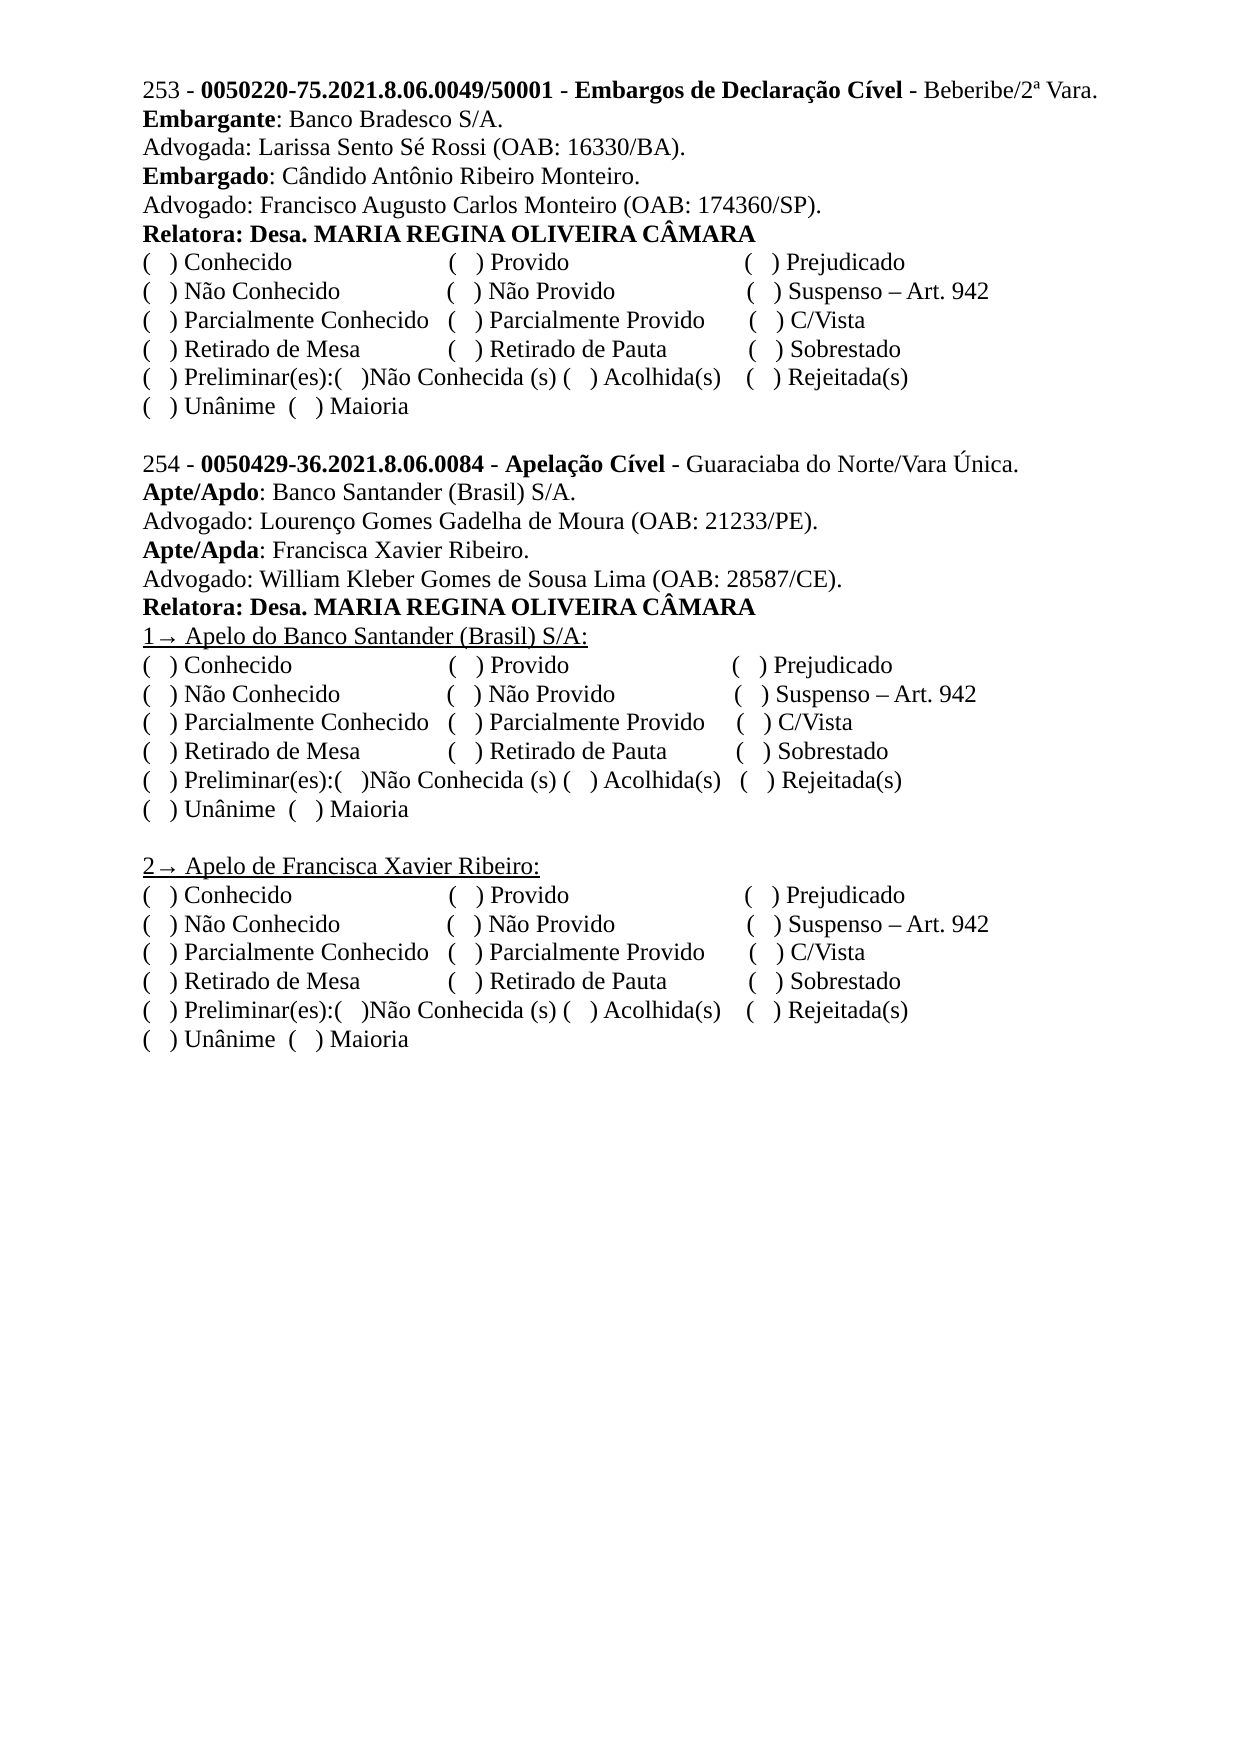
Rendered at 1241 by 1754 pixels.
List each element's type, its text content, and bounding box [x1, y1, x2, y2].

text ( ) Unânime ( ) Maioria [142, 794, 1158, 822]
text ( ) Parcialmente Conhecido ( ) Parcialmente Provido ( ) C/Vista [142, 707, 1158, 736]
text 254 - 0050429-36.2021.8.06.0084 - Apelação Cível - Guaraciaba do Norte/Vara Única. [142, 449, 1141, 477]
text Advogado: Lourenço Gomes Gadelha de Moura (OAB: 21233/PE). [142, 506, 1141, 535]
text ( ) Parcialmente Conhecido ( ) Parcialmente Provido ( ) C/Vista [142, 937, 1158, 966]
text ( ) Preliminar(es):( )Não Conhecida (s) ( ) Acolhida(s) ( ) Rejeitada(s) [142, 765, 1158, 794]
text Embargante: Banco Bradesco S/A. [142, 104, 1141, 132]
text ( ) Retirado de Mesa ( ) Retirado de Pauta ( ) Sobrestado [142, 736, 1158, 765]
text 2→ Apelo de Francisca Xavier Ribeiro: [142, 851, 1141, 880]
text Apte/Apda: Francisca Xavier Ribeiro. [142, 535, 1141, 564]
text ( ) Conhecido ( ) Provido ( ) Prejudicado [142, 247, 1141, 276]
text Apte/Apdo: Banco Santander (Brasil) S/A. [142, 477, 1141, 506]
text 253 - 0050220-75.2021.8.06.0049/50001 - Embargos de Declaração Cível - Beberibe/2ª Vara. [142, 75, 1141, 104]
text Embargado: Cândido Antônio Ribeiro Monteiro. [142, 161, 1141, 190]
text Advogado: Francisco Augusto Carlos Monteiro (OAB: 174360/SP). [142, 190, 1141, 219]
text ( ) Parcialmente Conhecido ( ) Parcialmente Provido ( ) C/Vista [142, 305, 1158, 334]
text ( ) Retirado de Mesa ( ) Retirado de Pauta ( ) Sobrestado [142, 334, 1158, 362]
text ( ) Preliminar(es):( )Não Conhecida (s) ( ) Acolhida(s) ( ) Rejeitada(s) [142, 362, 1158, 391]
text ( ) Conhecido ( ) Provido ( ) Prejudicado [142, 880, 1141, 909]
text ( ) Não Conhecido ( ) Não Provido ( ) Suspenso – Art. 942 [142, 679, 1158, 707]
text ( ) Não Conhecido ( ) Não Provido ( ) Suspenso – Art. 942 [142, 909, 1158, 937]
text ( ) Unânime ( ) Maioria [142, 1024, 1158, 1052]
text ( ) Preliminar(es):( )Não Conhecida (s) ( ) Acolhida(s) ( ) Rejeitada(s) [142, 995, 1158, 1024]
text Relatora: Desa. MARIA REGINA OLIVEIRA CÂMARA [142, 219, 1141, 247]
text 1→ Apelo do Banco Santander (Brasil) S/A: [142, 621, 1141, 650]
text ( ) Retirado de Mesa ( ) Retirado de Pauta ( ) Sobrestado [142, 966, 1158, 995]
text Advogada: Larissa Sento Sé Rossi (OAB: 16330/BA). [142, 132, 1141, 161]
text Advogado: William Kleber Gomes de Sousa Lima (OAB: 28587/CE). [142, 564, 1141, 592]
text Relatora: Desa. MARIA REGINA OLIVEIRA CÂMARA [142, 592, 1141, 621]
text ( ) Conhecido ( ) Provido ( ) Prejudicado [142, 650, 1141, 679]
text ( ) Não Conhecido ( ) Não Provido ( ) Suspenso – Art. 942 [142, 276, 1158, 305]
text ( ) Unânime ( ) Maioria [142, 391, 1158, 420]
